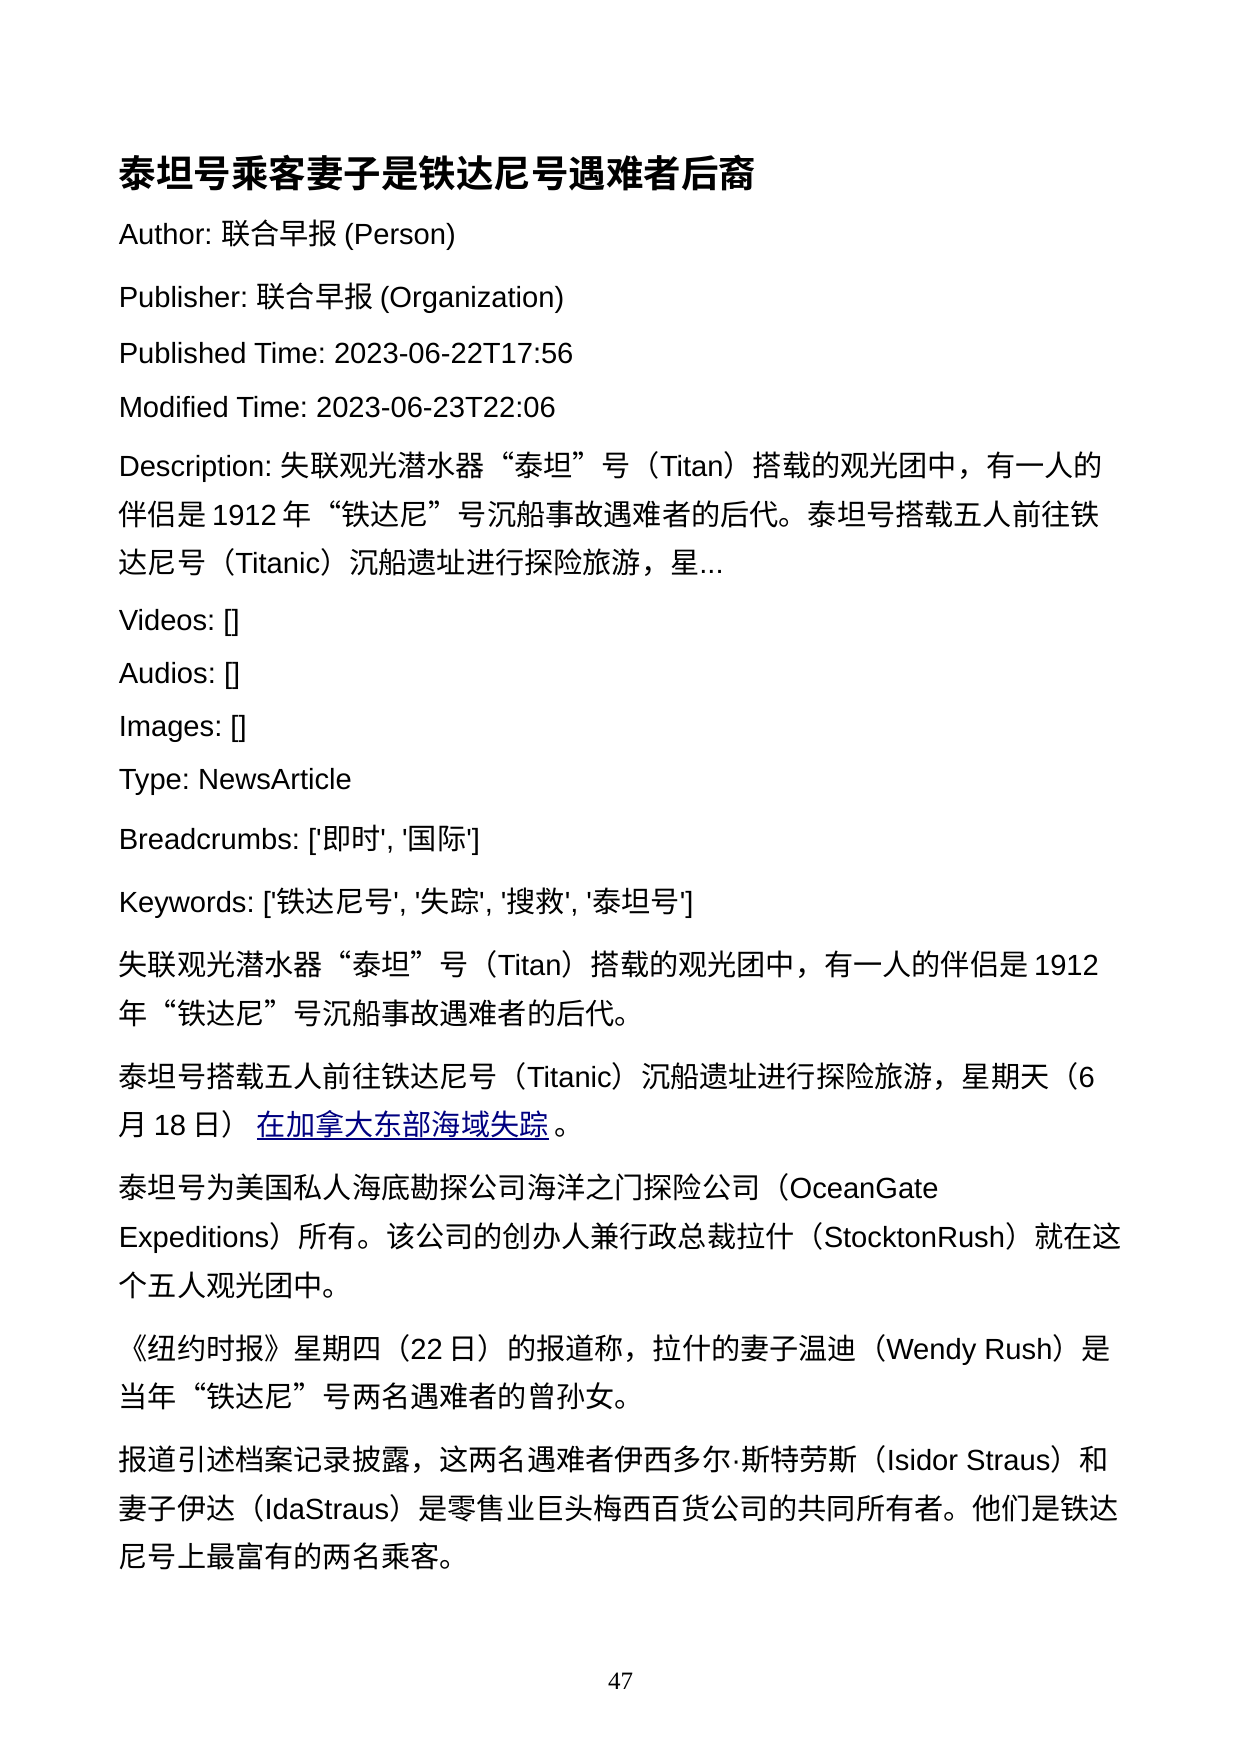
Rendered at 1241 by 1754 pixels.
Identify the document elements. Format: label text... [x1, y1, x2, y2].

text Audios: [] [118, 656, 1122, 690]
text Keywords: ['铁达尼号', '失踪', '搜救', '泰坦号'] [118, 879, 1122, 921]
text Videos: [] [118, 603, 1122, 637]
text 《纽约时报》星期四（22日）的报道称，拉什的妻子温迪（Wendy Rush）是当年“铁达尼”号两名遇难者的曾孙女。 [118, 1325, 1122, 1416]
text Description: 失联观光潜水器“泰坦”号（Titan）搭载的观光团中，有一人的伴侣是1912年“铁达尼”号沉船事故遇难者的后代。泰坦号搭载五人前往铁达尼号（Titanic）沉船遗址进行探险旅游，星... [118, 443, 1122, 582]
text Published Time: 2023-06-22T17:56 [118, 337, 1122, 370]
text 报道引述档案记录披露，这两名遇难者伊西多尔·斯特劳斯（Isidor Straus）和妻子伊达（IdaStraus）是零售业巨头梅西百货公司的共同所有者。他们是铁达尼号上最富有的两名乘客。 [118, 1437, 1122, 1576]
text 失联观光潜水器“泰坦”号（Titan）搭载的观光团中，有一人的伴侣是1912年“铁达尼”号沉船事故遇难者的后代。 [118, 942, 1122, 1033]
text Publisher: 联合早报 (Organization) [118, 273, 1122, 316]
text Images: [] [118, 709, 1122, 743]
text Type: NewsArticle [118, 762, 1122, 796]
text 泰坦号为美国私人海底勘探公司海洋之门探险公司（OceanGate Expeditions）所有。该公司的创办人兼行政总裁拉什（StocktonRush）就在这个五人观光团中。 [118, 1165, 1122, 1304]
subtitle 泰坦号乘客妻子是铁达尼号遇难者后裔 [118, 143, 1122, 198]
text 泰坦号搭载五人前往铁达尼号（Titanic）沉船遗址进行探险旅游，星期天（6月18日） 在加拿大东部海域失踪 。 [118, 1053, 1122, 1144]
text Modified Time: 2023-06-23T22:06 [118, 390, 1122, 423]
text Breadcrumbs: ['即时', '国际'] [118, 816, 1122, 858]
text Author: 联合早报 (Person) [118, 210, 1122, 253]
